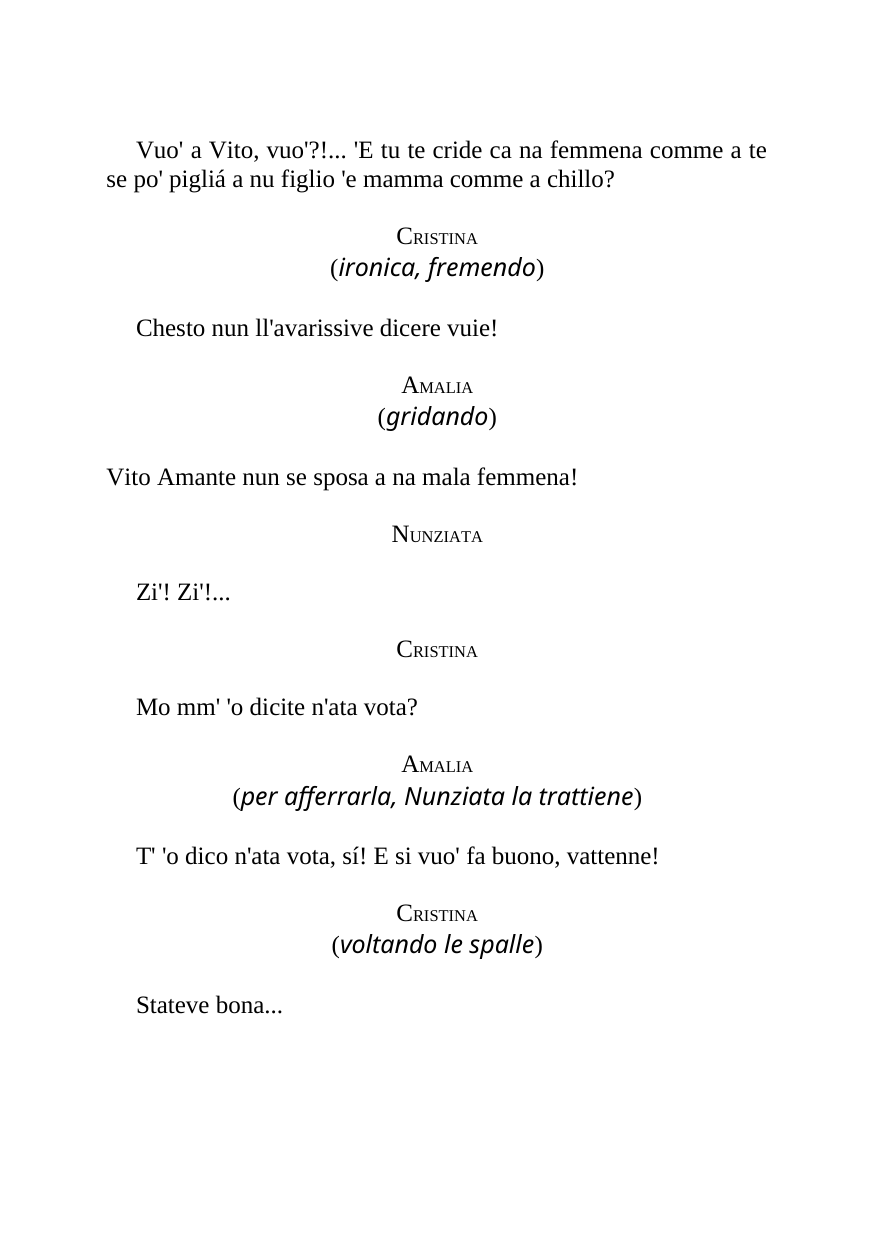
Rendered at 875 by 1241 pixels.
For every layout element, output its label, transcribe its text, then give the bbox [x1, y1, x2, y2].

text Amalia [106, 749, 768, 778]
text Vito Amante nun se sposa a na mala femmena! [106, 462, 768, 491]
text (gridando) [106, 399, 768, 433]
text Stateve bona... [106, 990, 768, 1019]
text Amalia [106, 370, 768, 399]
text Cristina [106, 898, 768, 927]
text Cristina [106, 221, 768, 250]
text T' 'o dico n'ata vota, sí! E si vuo' fa buono, vattenne! [106, 841, 768, 870]
text Vuo' a Vito, vuo'?!... 'E tu te cride ca na femmena comme a te se po' pigliá a nu figlio 'e mamma comme a chillo? [106, 135, 768, 192]
text Zi'! Zi'!... [106, 577, 768, 606]
text Nunziata [106, 519, 768, 548]
text (ironica, fremendo) [106, 250, 768, 284]
text (voltando le spalle) [106, 927, 768, 961]
text Cristina [106, 634, 768, 663]
text Chesto nun ll'avarissive dicere vuie! [106, 313, 768, 342]
text Mo mm' 'o dicite n'ata vota? [106, 692, 768, 721]
text (per afferrarla, Nunziata la trattiene) [106, 778, 768, 812]
